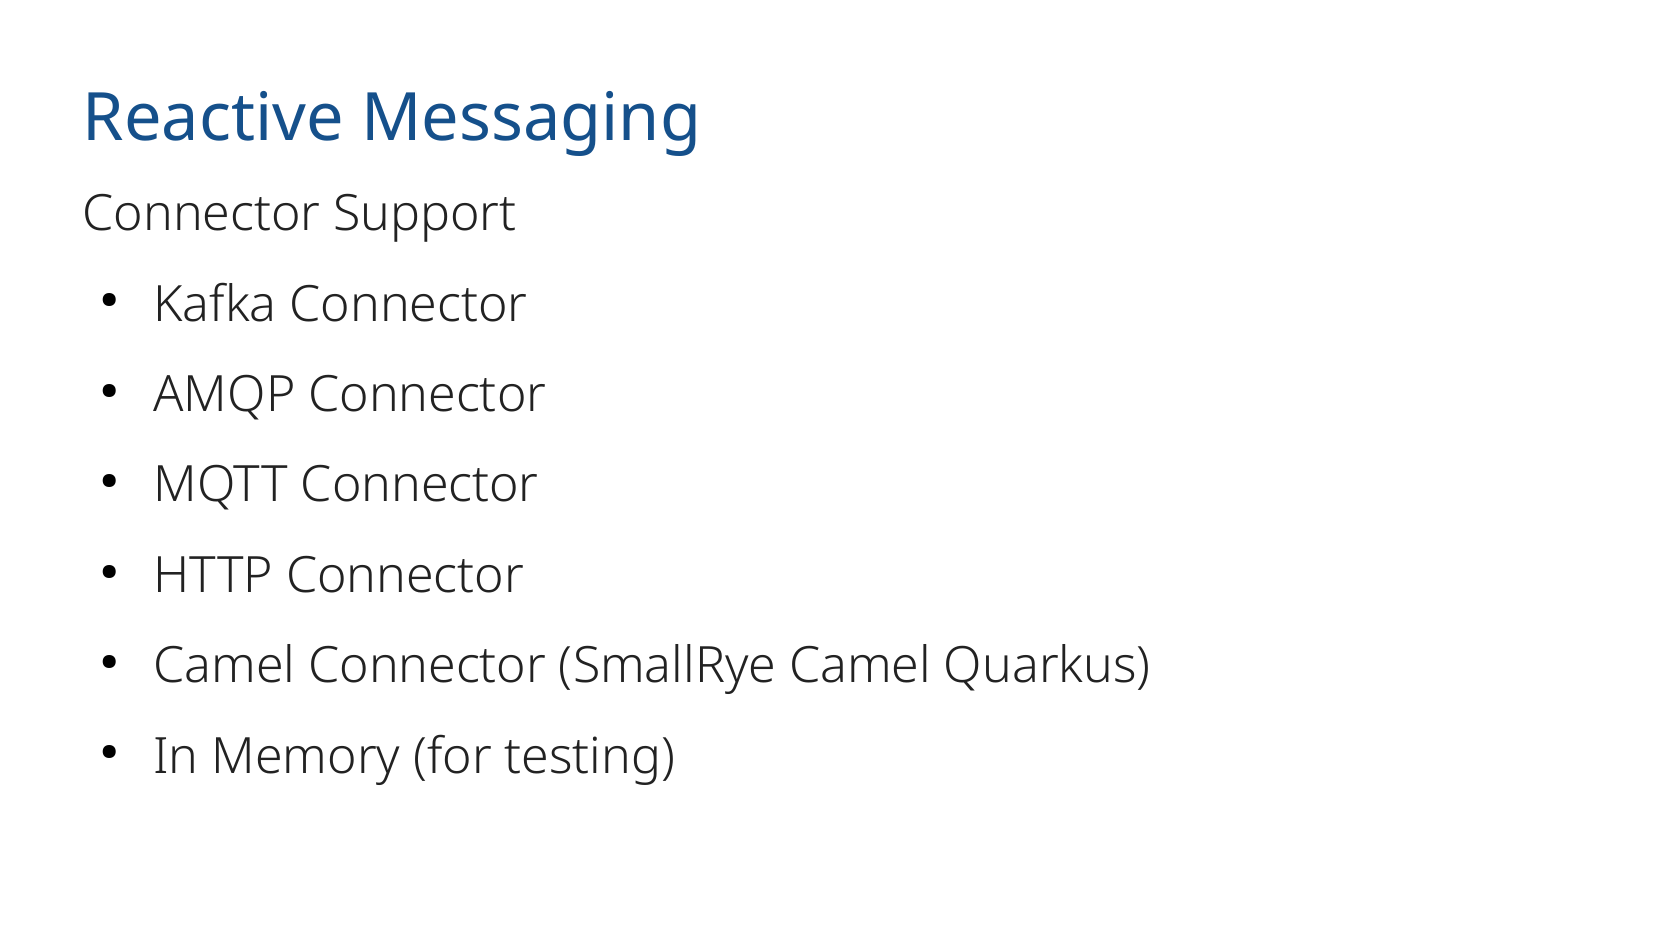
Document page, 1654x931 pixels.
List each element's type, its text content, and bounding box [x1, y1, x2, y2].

list Connector Support Kafka Connector AMQP Connector MQTT Connector HTTP Connector Camel Connector (SmallRye Camel Quarkus) In Memory (for testing) [82, 177, 1583, 839]
title Reactive Messaging [82, 37, 1571, 193]
